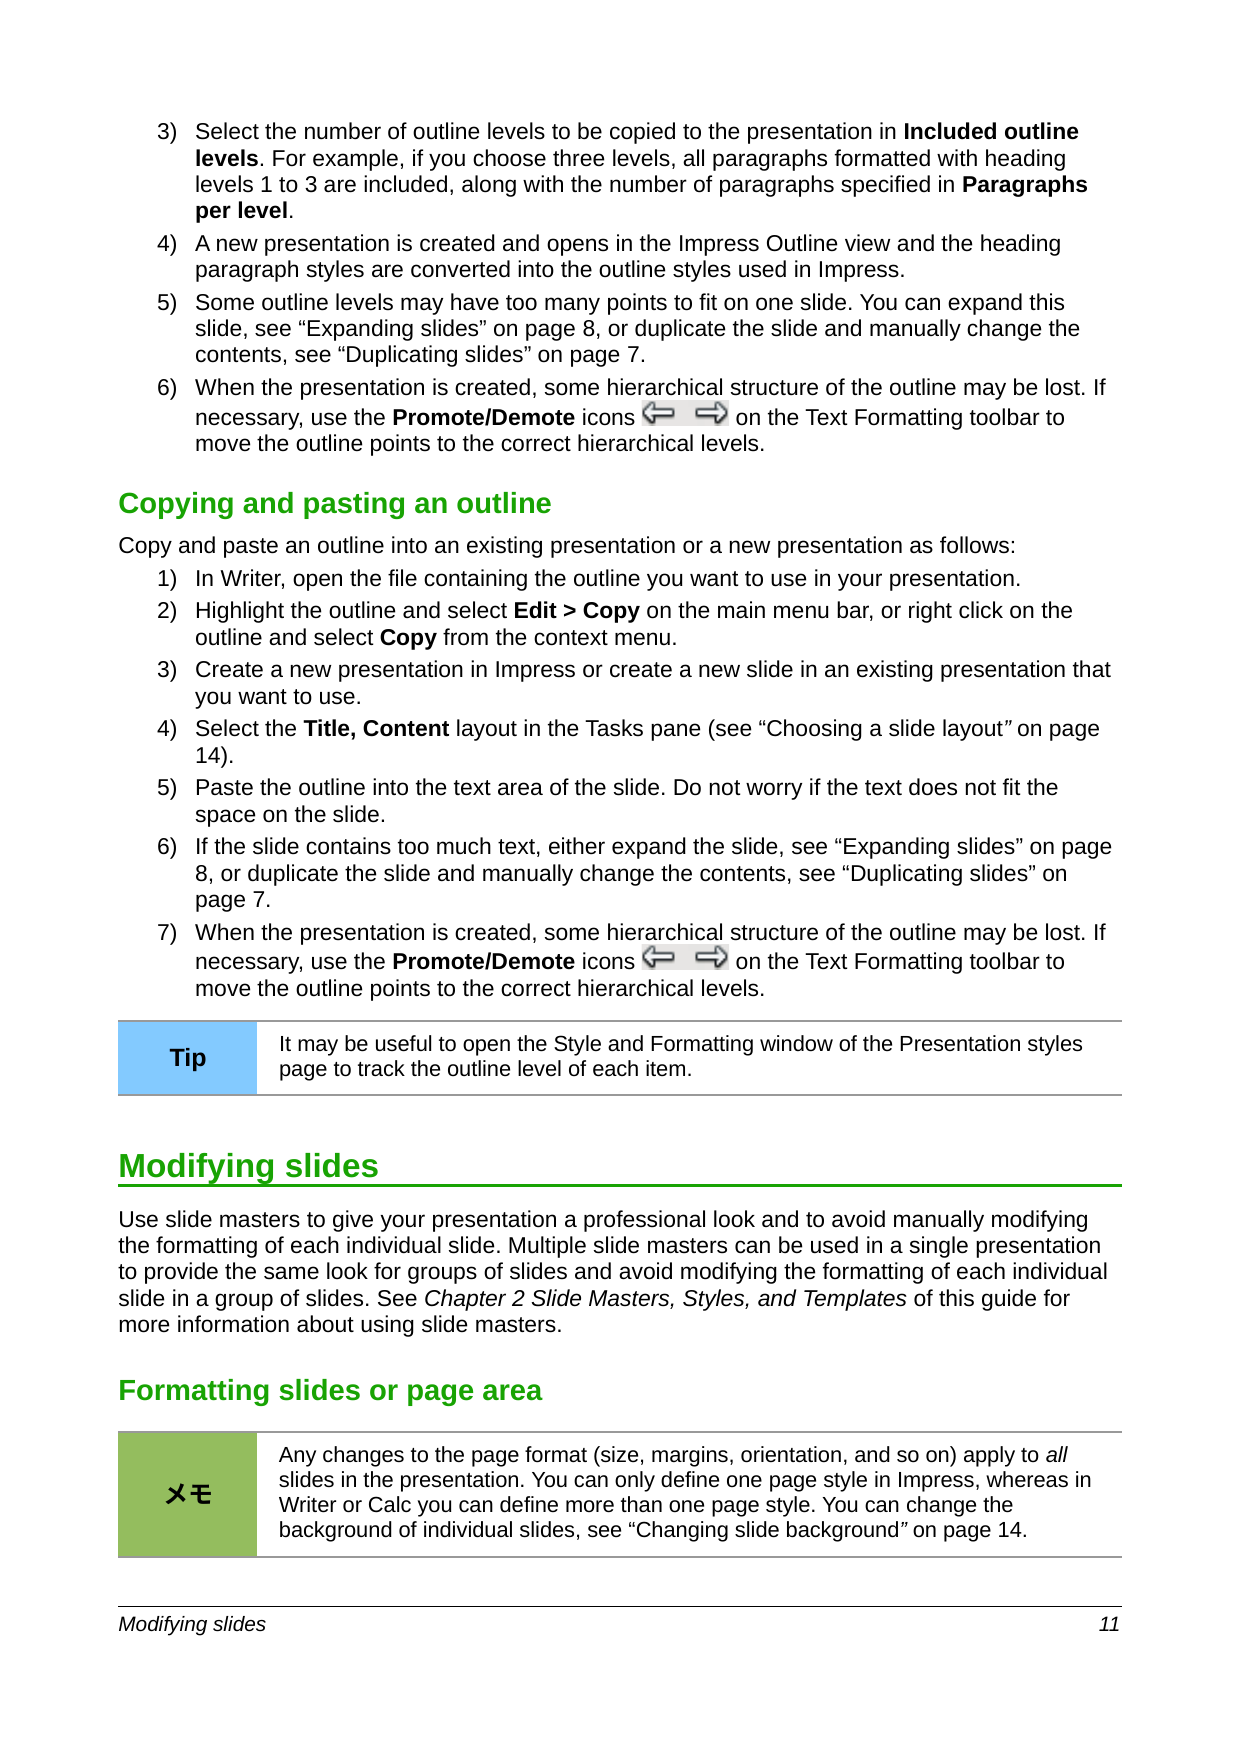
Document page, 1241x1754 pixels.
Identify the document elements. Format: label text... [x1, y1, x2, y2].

table_header It may be useful to open the Style and Formatting window of the Presentation styles page to track the outline level of each item. [258, 1022, 1122, 1094]
picture [641, 400, 730, 426]
table_header メモ [118, 1433, 257, 1556]
list If the slide contains too much text, either expand the slide, see “Expanding slides” on page 8, or duplicate the slide and manually change the contents, see “Duplicating slides” on page 7. [177, 833, 1122, 912]
subtitle Copying and pasting an outline [118, 486, 1122, 519]
list Select the number of outline levels to be copied to the presentation in Included outline levels. For example, if you choose three levels, all paragraphs formatted with heading levels 1 to 3 are included, along with the number of paragraphs specified in Paragraphs per level. [177, 118, 1122, 223]
text Use slide masters to give your presentation a professional look and to avoid manually modifying the formatting of each individual slide. Multiple slide masters can be used in a single presentation to provide the same look for groups of slides and avoid modifying the formatting of each individual slide in a group of slides. See Chapter 2 Slide Masters, Styles, and Templates of this guide for more information about using slide masters. [118, 1206, 1122, 1337]
table_header Tip [118, 1022, 257, 1094]
subtitle Formatting slides or page area [118, 1373, 1122, 1406]
list Highlight the outline and select Edit > Copy on the main menu bar, or right click on the outline and select Copy from the context menu. [177, 597, 1122, 650]
picture [641, 944, 730, 970]
list Paste the outline into the text area of the slide. Do not worry if the text does not fit the space on the slide. [177, 774, 1122, 827]
list In Writer, open the file containing the outline you want to use in your presentation. [177, 565, 1122, 591]
subtitle Modifying slides [118, 1146, 1122, 1184]
list When the presentation is created, some hierarchical structure of the outline may be lost. If necessary, use the Promote/Demote icons on the Text Formatting toolbar to move the outline points to the correct hierarchical levels. [177, 918, 1122, 1001]
list Copy and paste an outline into an existing presentation or a new presentation as follows: [118, 532, 1122, 558]
list Select the Title, Content layout in the Tasks pane (see “Choosing a slide layout” on page 14). [177, 715, 1122, 768]
list When the presentation is created, some hierarchical structure of the outline may be lost. If necessary, use the Promote/Demote icons on the Text Formatting toolbar to move the outline points to the correct hierarchical levels. [177, 374, 1122, 457]
list A new presentation is created and opens in the Impress Outline view and the heading paragraph styles are converted into the outline styles used in Impress. [177, 230, 1122, 282]
list Create a new presentation in Impress or create a new slide in an existing presentation that you want to use. [177, 656, 1122, 709]
table_header Any changes to the page format (size, margins, orientation, and so on) apply to all slides in the presentation. You can only define one page style in Impress, whereas in Writer or Calc you can define more than one page style. You can change the background of individual slides, see “Changing slide background” on page 14. [258, 1433, 1122, 1556]
list Some outline levels may have too many points to fit on one slide. You can expand this slide, see “Expanding slides” on page 8, or duplicate the slide and manually change the contents, see “Duplicating slides” on page 7. [177, 289, 1122, 368]
